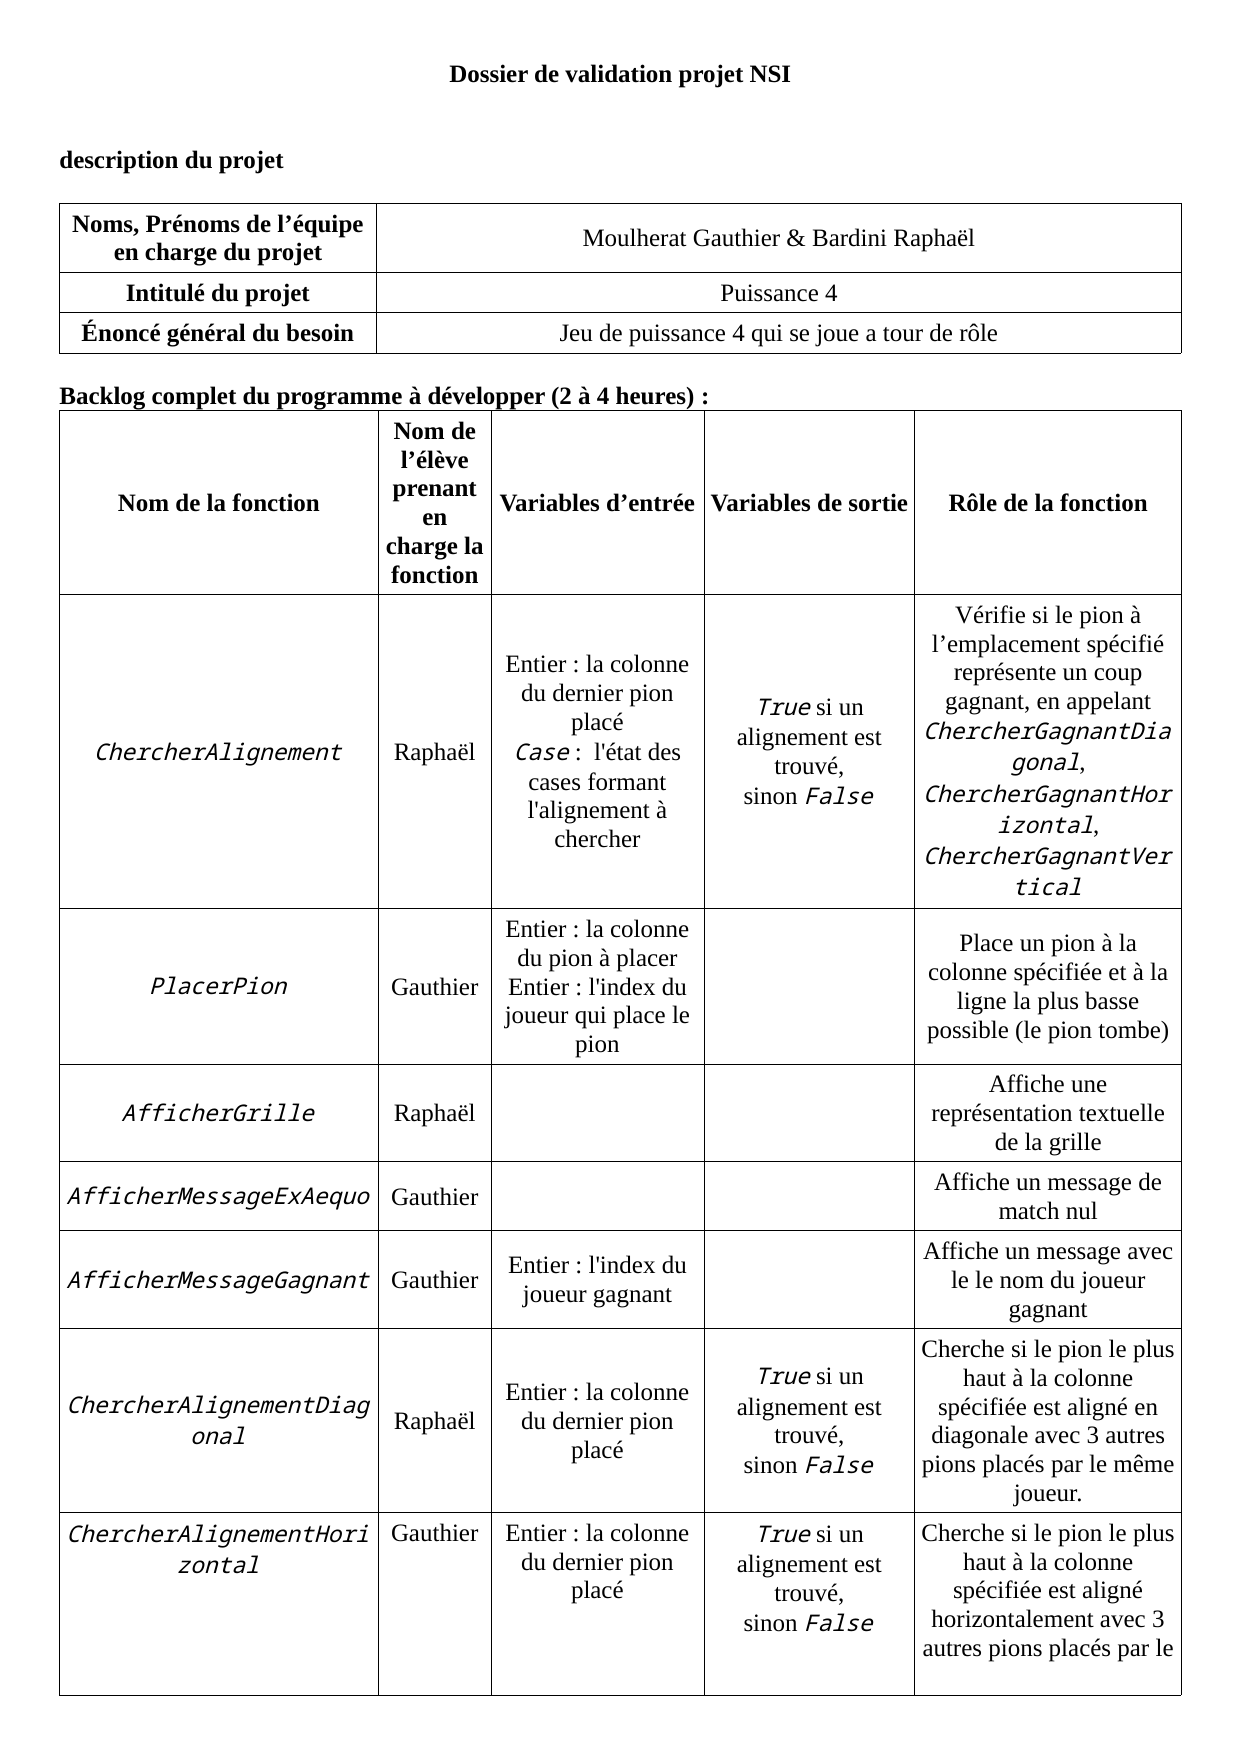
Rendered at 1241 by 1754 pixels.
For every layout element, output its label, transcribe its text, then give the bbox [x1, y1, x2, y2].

table_cell True si un alignement est trouvé, sinon False [705, 1513, 914, 1695]
table_cell Entier : la colonne du dernier pion placé [492, 1513, 704, 1695]
table_cell [705, 1065, 914, 1161]
table_header Nom de la fonction [60, 411, 378, 594]
table_cell AfficherMessageGagnant [60, 1231, 378, 1328]
table_cell Raphaël [379, 1065, 491, 1161]
table_cell [705, 1231, 914, 1328]
table_header Variables d’entrée [492, 411, 704, 594]
table_cell Entier : l'index du joueur gagnant [492, 1231, 704, 1328]
table_cell Affiche un message de match nul [915, 1162, 1181, 1230]
table_cell ChercherAlignementDiagonal [60, 1329, 378, 1512]
table_cell Cherche si le pion le plus haut à la colonne spécifiée est aligné horizontalement avec 3 autres pions placés par le [915, 1513, 1181, 1695]
table_cell Gauthier [379, 909, 491, 1063]
table_cell PlacerPion [60, 909, 378, 1063]
table_cell Entier : la colonne du pion à placer Entier : l'index du joueur qui place le pion [492, 909, 704, 1063]
table_cell Entier : la colonne du dernier pion placé Case : l'état des cases formant l'alignement à chercher [492, 595, 704, 908]
table_cell Cherche si le pion le plus haut à la colonne spécifiée est aligné en diagonale avec 3 autres pions placés par le même joueur. [915, 1329, 1181, 1512]
table_cell Place un pion à la colonne spécifiée et à la ligne la plus basse possible (le pion tombe) [915, 909, 1181, 1063]
table_cell ChercherAlignement [60, 595, 378, 908]
table_header Variables de sortie [705, 411, 914, 594]
table_cell Raphaël [379, 1329, 491, 1512]
table_header Rôle de la fonction [915, 411, 1181, 594]
table_cell Jeu de puissance 4 qui se joue a tour de rôle [377, 313, 1181, 352]
table_cell Gauthier [379, 1513, 491, 1695]
table_cell True si un alignement est trouvé, sinon False [705, 595, 914, 908]
table_cell Entier : la colonne du dernier pion placé [492, 1329, 704, 1512]
table_cell Puissance 4 [377, 273, 1181, 312]
table_cell True si un alignement est trouvé, sinon False [705, 1329, 914, 1512]
table_cell Gauthier [379, 1231, 491, 1328]
table_cell Affiche un message avec le le nom du joueur gagnant [915, 1231, 1181, 1328]
table_cell [705, 909, 914, 1063]
table_cell Raphaël [379, 595, 491, 908]
table_cell [492, 1162, 704, 1230]
text Backlog complet du programme à développer (2 à 4 heures) : [59, 381, 1181, 410]
table_cell [705, 1162, 914, 1230]
table_header Moulherat Gauthier & Bardini Raphaël [377, 204, 1181, 272]
table_cell ChercherAlignementHorizontal [60, 1513, 378, 1695]
table_cell AfficherMessageExAequo [60, 1162, 378, 1230]
table_cell Énoncé général du besoin [60, 313, 376, 352]
table_cell AfficherGrille [60, 1065, 378, 1161]
table_cell [492, 1065, 704, 1161]
table_cell Vérifie si le pion à l’emplacement spécifié représente un coup gagnant, en appelant ChercherGagnantDiagonal, ChercherGagnantHorizontal, ChercherGagnantVertical [915, 595, 1181, 908]
table_header Nom de l’élève prenant en charge la fonction [379, 411, 491, 594]
table_cell Gauthier [379, 1162, 491, 1230]
table_header Noms, Prénoms de l’équipe en charge du projet [60, 204, 376, 272]
text description du projet [59, 145, 1181, 174]
text Dossier de validation projet NSI [59, 59, 1181, 88]
table_cell Intitulé du projet [60, 273, 376, 312]
table_cell Affiche une représentation textuelle de la grille [915, 1065, 1181, 1161]
